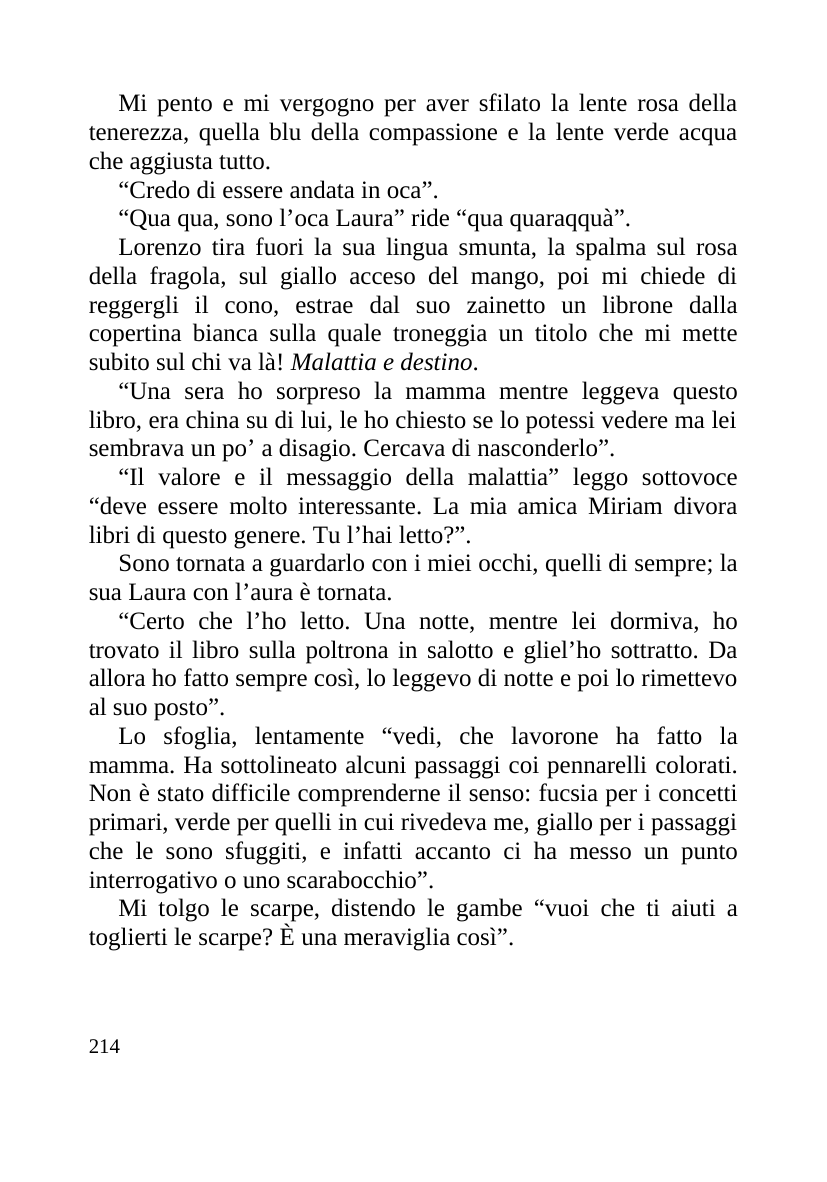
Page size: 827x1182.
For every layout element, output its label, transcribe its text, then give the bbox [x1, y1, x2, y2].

text Sono tornata a guardarlo con i miei occhi, quelli di sempre; la sua Laura con l’aura è tornata. [88, 548, 738, 606]
text “Qua qua, sono l’oca Laura” ride “qua quaraqquà”. [88, 203, 738, 232]
text “Il valore e il messaggio della malattia” leggo sottovoce “deve essere molto interessante. La mia amica Miriam divora libri di questo genere. Tu l’hai letto?”. [88, 462, 738, 548]
text Mi pento e mi vergogno per aver sfilato la lente rosa della tenerezza, quella blu della compassione e la lente verde acqua che aggiusta tutto. [88, 88, 738, 175]
text Lo sfoglia, lentamente “vedi, che lavorone ha fatto la mamma. Ha sottolineato alcuni passaggi coi pennarelli colorati. Non è stato difficile comprenderne il senso: fucsia per i concetti primari, verde per quelli in cui rivedeva me, giallo per i passaggi che le sono sfuggiti, e infatti accanto ci ha messo un punto interrogativo o uno scarabocchio”. [88, 721, 738, 893]
text “Certo che l’ho letto. Una notte, mentre lei dormiva, ho trovato il libro sulla poltrona in salotto e gliel’ho sottratto. Da allora ho fatto sempre così, lo leggevo di notte e poi lo rimettevo al suo posto”. [88, 606, 738, 721]
text Lorenzo tira fuori la sua lingua smunta, la spalma sul rosa della fragola, sul giallo acceso del mango, poi mi chiede di reggergli il cono, estrae dal suo zainetto un librone dalla copertina bianca sulla quale troneggia un titolo che mi mette subito sul chi va là! Malattia e destino. [88, 232, 738, 376]
text “Credo di essere andata in oca”. [88, 175, 738, 203]
text Mi tolgo le scarpe, distendo le gambe “vuoi che ti aiuti a toglierti le scarpe? è una meraviglia così”. [88, 893, 738, 951]
text “Una sera ho sorpreso la mamma mentre leggeva questo libro, era china su di lui, le ho chiesto se lo potessi vedere ma lei sembrava un po’ a disagio. Cercava di nasconderlo”. [88, 376, 738, 462]
